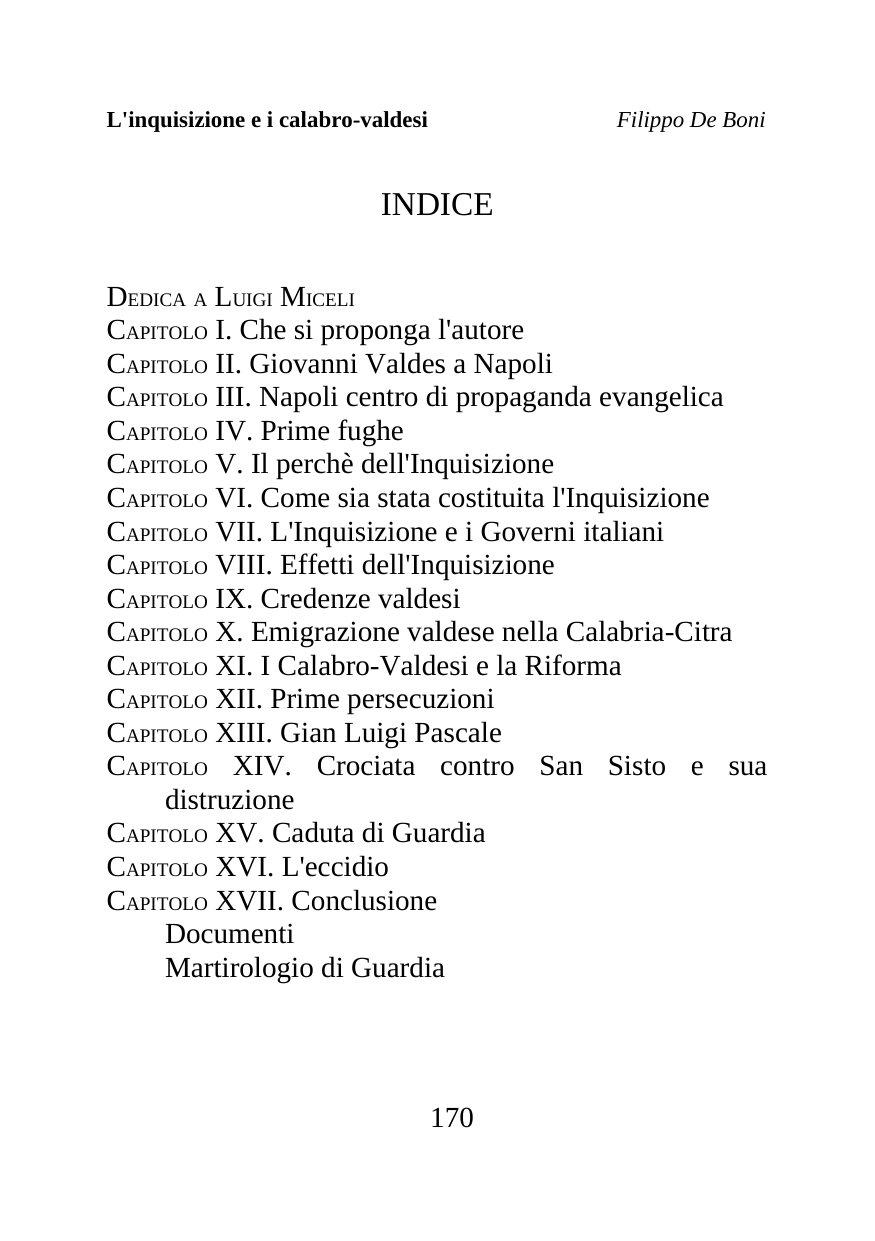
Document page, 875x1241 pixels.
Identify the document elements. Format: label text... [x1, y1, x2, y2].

text Capitolo X. Emigrazione valdese nella Calabria-Citra [106, 614, 768, 648]
text Capitolo XI. I Calabro-Valdesi e la Riforma [106, 648, 768, 681]
text Capitolo VII. L'Inquisizione e i Governi italiani [106, 514, 768, 547]
text Documenti [106, 916, 768, 950]
text Dedica a Luigi Miceli [106, 279, 768, 312]
text Capitolo V. Il perchè dell'Inquisizione [106, 447, 768, 480]
text Capitolo VI. Come sia stata costituita l'Inquisizione [106, 480, 768, 514]
text Capitolo XIV. Crociata contro San Sisto e sua distruzione [106, 748, 768, 816]
text Capitolo XII. Prime persecuzioni [106, 681, 768, 715]
text Martirologio di Guardia [106, 950, 768, 983]
text Capitolo I. Che si proponga l'autore [106, 312, 768, 346]
text Capitolo XV. Caduta di Guardia [106, 816, 768, 849]
text Capitolo III. Napoli centro di propaganda evangelica [106, 379, 768, 413]
text Capitolo XVI. L'eccidio [106, 849, 768, 883]
text Capitolo XIII. Gian Luigi Pascale [106, 715, 768, 748]
text Capitolo XVII. Conclusione [106, 883, 768, 916]
text Capitolo II. Giovanni Valdes a Napoli [106, 346, 768, 379]
text Capitolo VIII. Effetti dell'Inquisizione [106, 547, 768, 581]
subtitle INDICE [106, 184, 768, 222]
text Capitolo IV. Prime fughe [106, 413, 768, 447]
text Capitolo IX. Credenze valdesi [106, 581, 768, 614]
